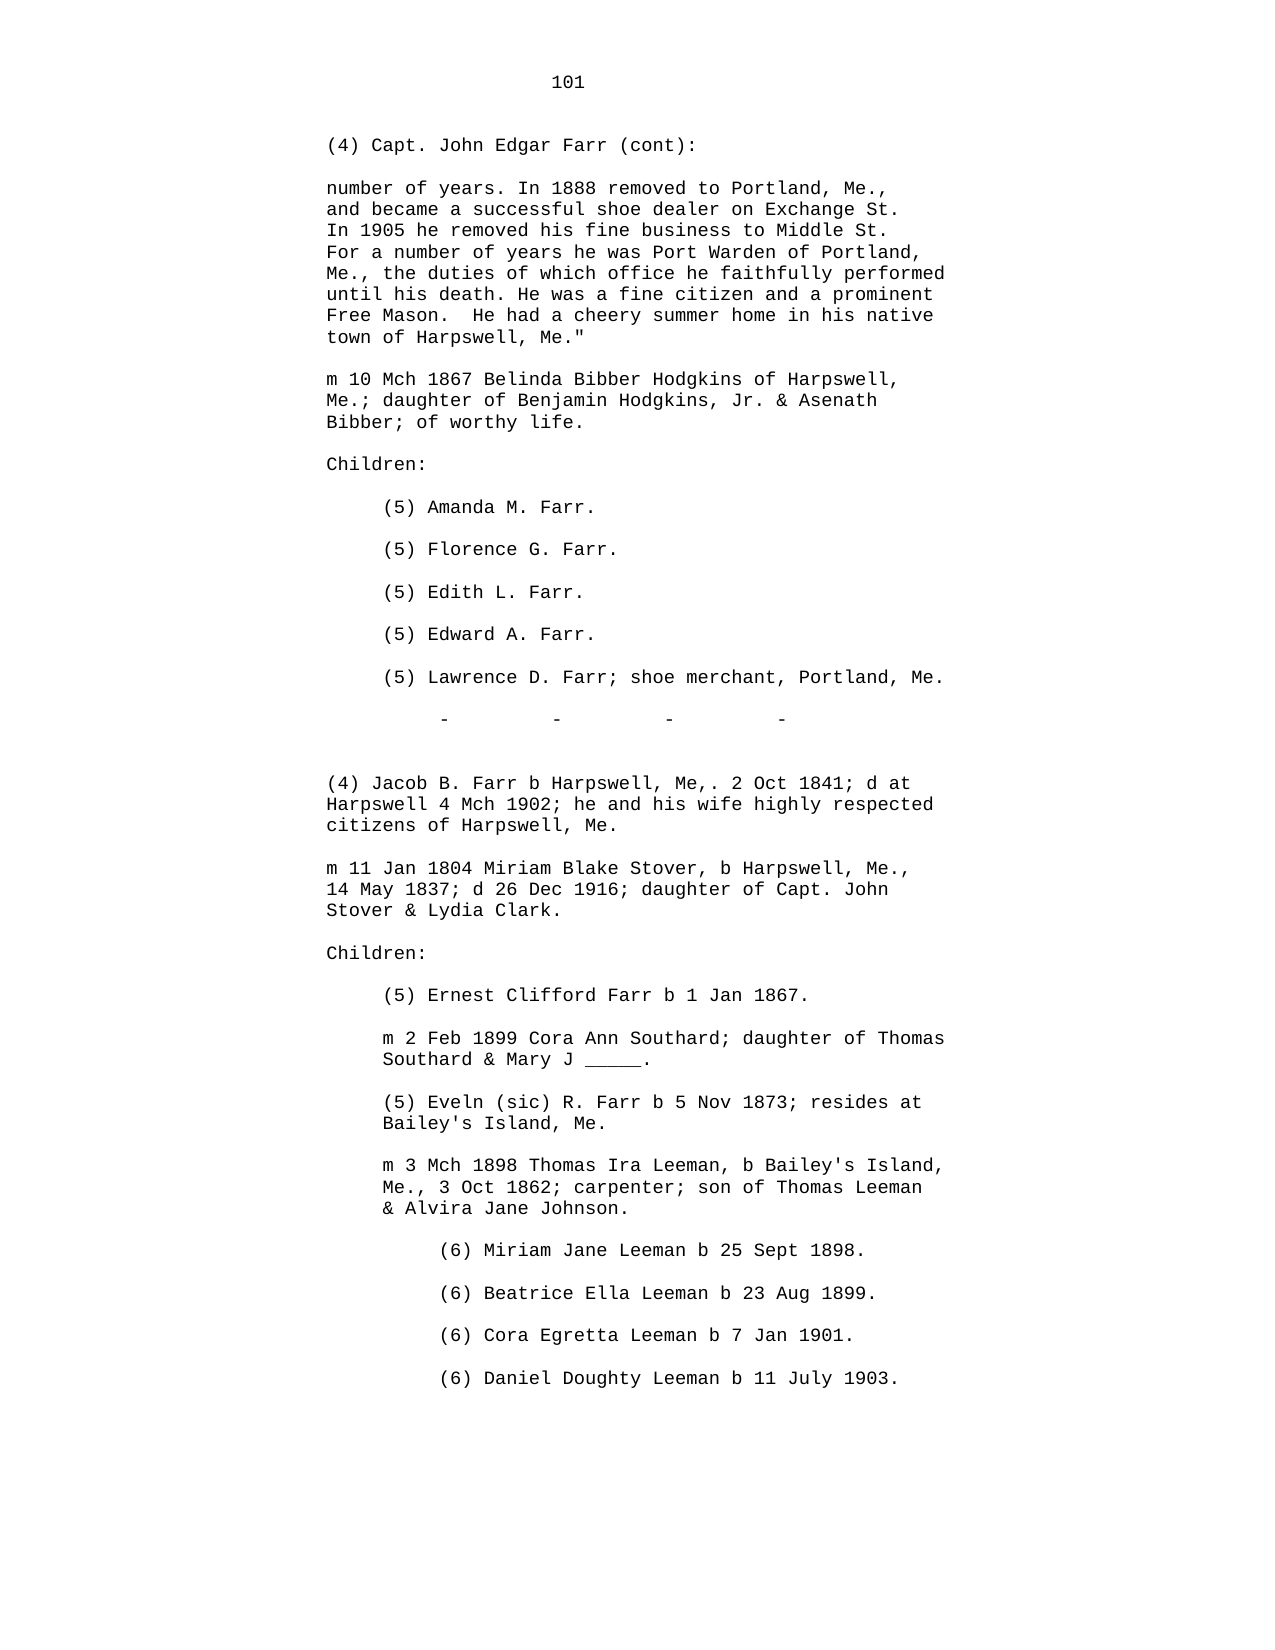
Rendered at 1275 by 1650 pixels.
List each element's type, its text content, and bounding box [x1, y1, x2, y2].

text Children: [225, 944, 1157, 965]
text (5) Edward A. Farr. [225, 625, 1157, 646]
text (5) Lawrence D. Farr; shoe merchant, Portland, Me. [225, 667, 1157, 689]
text town of Harpswell, Me." [225, 327, 1157, 349]
text (5) Eveln (sic) R. Farr b 5 Nov 1873; resides at [225, 1092, 1157, 1114]
text m 2 Feb 1899 Cora Ann Southard; daughter of Thomas [225, 1029, 1157, 1050]
text until his death. He was a fine citizen and a prominent [225, 285, 1157, 306]
text m 10 Mch 1867 Belinda Bibber Hodgkins of Harpswell, [225, 370, 1157, 391]
text In 1905 he removed his fine business to Middle St. [225, 221, 1157, 242]
text (5) Amanda M. Farr. [225, 497, 1157, 519]
text Me., 3 Oct 1862; carpenter; son of Thomas Leeman [225, 1177, 1157, 1199]
text (6) Cora Egretta Leeman b 7 Jan 1901. [225, 1326, 1157, 1347]
text Free Mason. He had a cheery summer home in his native [225, 306, 1157, 327]
text - - - - [225, 710, 1157, 731]
text 14 May 1837; d 26 Dec 1916; daughter of Capt. John [225, 880, 1157, 901]
text (4) Capt. John Edgar Farr (cont): [225, 136, 1157, 157]
text Stover & Lydia Clark. [225, 901, 1157, 922]
text and became a successful shoe dealer on Exchange St. [225, 200, 1157, 221]
text Harpswell 4 Mch 1902; he and his wife highly respected [225, 795, 1157, 816]
text For a number of years he was Port Warden of Portland, [225, 242, 1157, 264]
text (6) Beatrice Ella Leeman b 23 Aug 1899. [225, 1284, 1157, 1305]
text (5) Florence G. Farr. [225, 540, 1157, 561]
text Me., the duties of which office he faithfully performed [225, 264, 1157, 285]
text m 3 Mch 1898 Thomas Ira Leeman, b Bailey's Island, [225, 1156, 1157, 1177]
text (4) Jacob B. Farr b Harpswell, Me,. 2 Oct 1841; d at [225, 774, 1157, 795]
text 101 [225, 72, 1157, 94]
text & Alvira Jane Johnson. [225, 1199, 1157, 1220]
text number of years. In 1888 removed to Portland, Me., [225, 179, 1157, 200]
text Bibber; of worthy life. [225, 412, 1157, 434]
text Children: [225, 455, 1157, 476]
text (6) Daniel Doughty Leeman b 11 July 1903. [225, 1369, 1157, 1390]
text (5) Ernest Clifford Farr b 1 Jan 1867. [225, 986, 1157, 1007]
text Southard & Mary J _____. [225, 1050, 1157, 1071]
text Bailey's Island, Me. [225, 1114, 1157, 1135]
text m 11 Jan 1804 Miriam Blake Stover, b Harpswell, Me., [225, 859, 1157, 880]
text (5) Edith L. Farr. [225, 582, 1157, 604]
text (6) Miriam Jane Leeman b 25 Sept 1898. [225, 1241, 1157, 1262]
text citizens of Harpswell, Me. [225, 816, 1157, 837]
text Me.; daughter of Benjamin Hodgkins, Jr. & Asenath [225, 391, 1157, 412]
